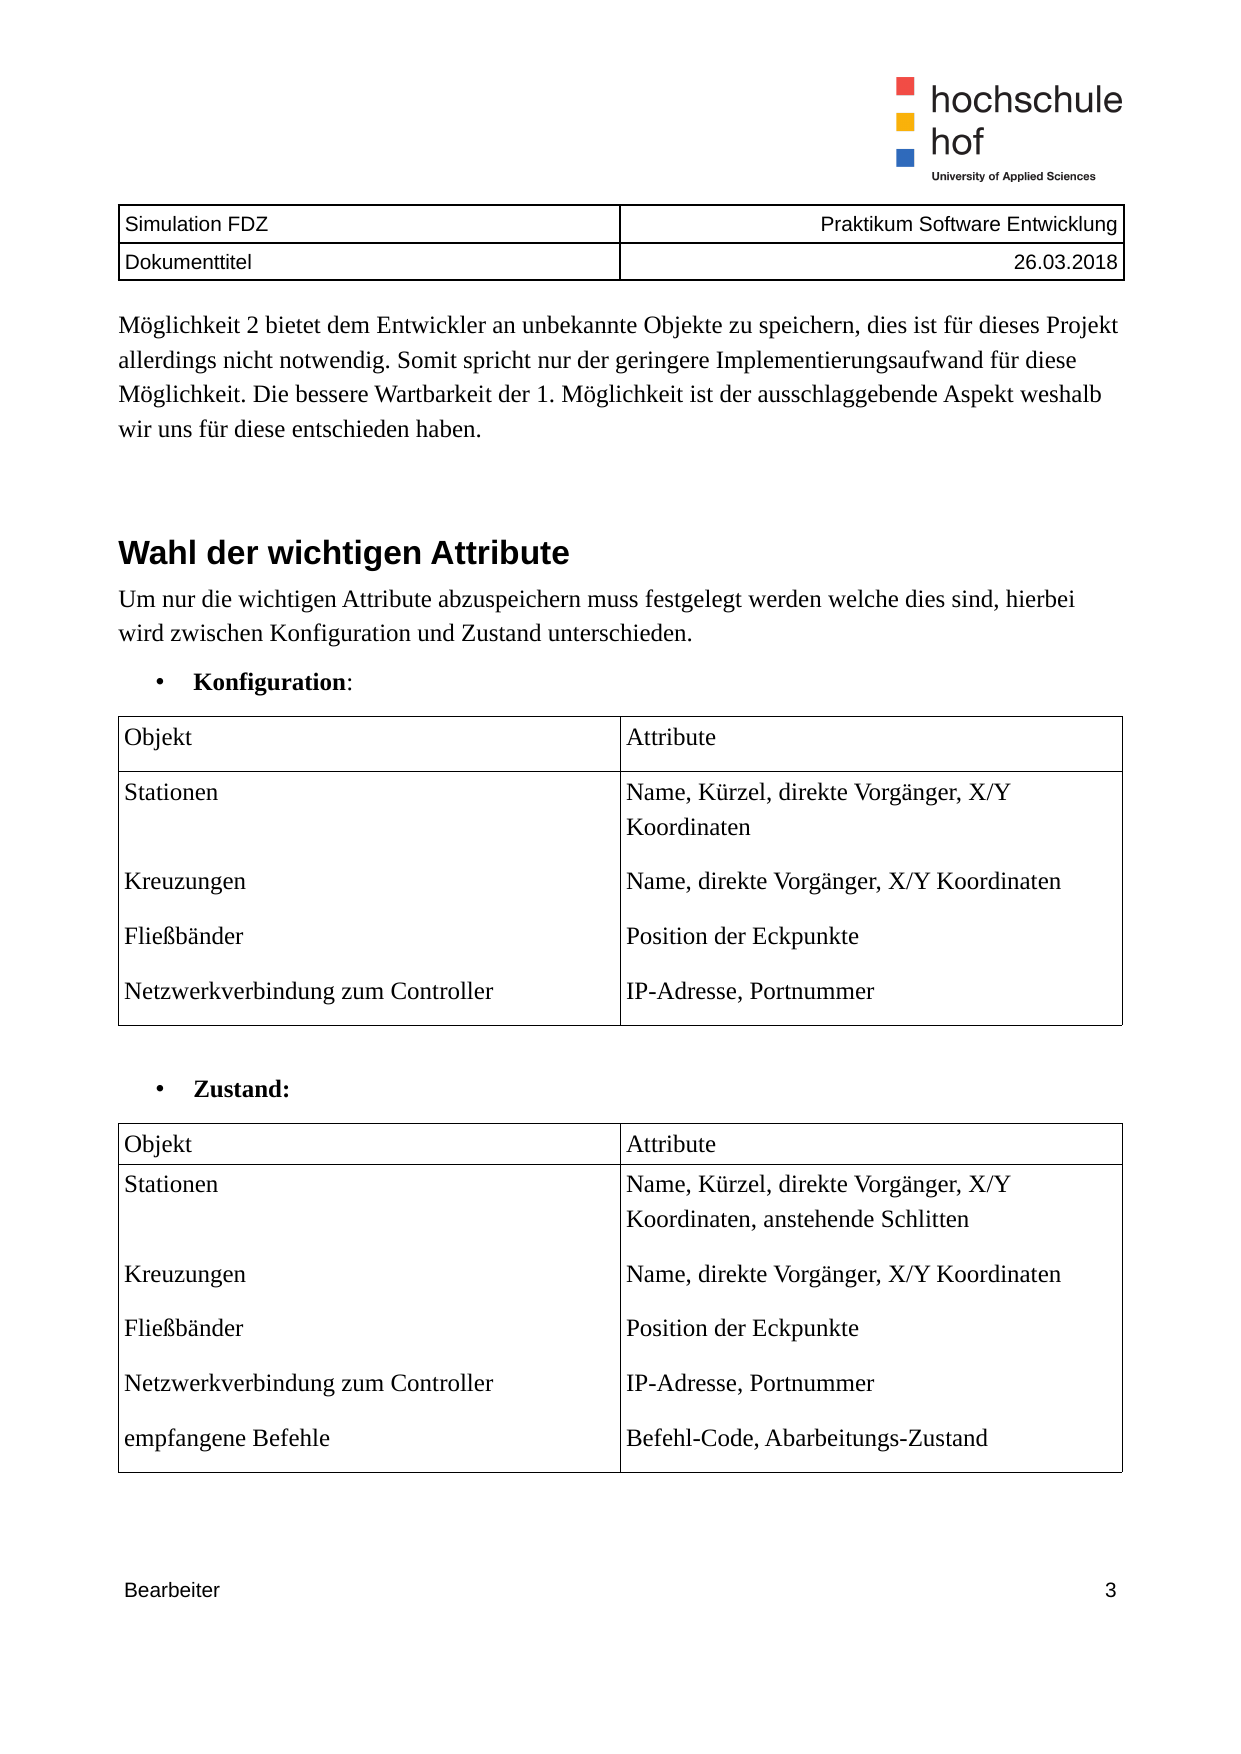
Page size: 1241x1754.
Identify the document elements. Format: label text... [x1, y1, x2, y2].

list Zustand: [156, 1074, 1122, 1103]
table_cell Kreuzungen [119, 861, 620, 915]
table_cell Name, Kürzel, direkte Vorgänger, X/Y Koordinaten [621, 772, 1122, 861]
text Um nur die wichtigen Attribute abzuspeichern muss festgelegt werden welche dies sind, hierbei wird zwischen Konfiguration und Zustand unterschieden. [118, 584, 1122, 647]
table_cell empfangene Befehle [119, 1417, 620, 1472]
table_header Objekt [119, 1124, 620, 1163]
table_cell Name, direkte Vorgänger, X/Y Koordinaten [621, 1253, 1122, 1308]
table_cell Netzwerkverbindung zum Controller [119, 1363, 620, 1417]
picture [896, 77, 1122, 182]
table_header Attribute [621, 1124, 1122, 1163]
table_cell Position der Eckpunkte [621, 1308, 1122, 1362]
table_cell Position der Eckpunkte [621, 915, 1122, 970]
table_cell Name, direkte Vorgänger, X/Y Koordinaten [621, 861, 1122, 915]
table_cell Name, Kürzel, direkte Vorgänger, X/Y Koordinaten, anstehende Schlitten [621, 1165, 1122, 1253]
table_cell Fließbänder [119, 915, 620, 970]
table_cell Stationen [119, 772, 620, 861]
list Konfiguration: [156, 667, 1122, 696]
table_cell IP-Adresse, Portnummer [621, 1363, 1122, 1417]
table_header Objekt [119, 717, 620, 771]
subtitle Wahl der wichtigen Attribute [118, 533, 1122, 571]
table_cell Kreuzungen [119, 1253, 620, 1308]
table_cell Netzwerkverbindung zum Controller [119, 970, 620, 1025]
table_cell IP-Adresse, Portnummer [621, 970, 1122, 1025]
table_cell Befehl-Code, Abarbeitungs-Zustand [621, 1417, 1122, 1472]
table_header Attribute [621, 717, 1122, 771]
table_cell Stationen [119, 1165, 620, 1253]
table_cell Fließbänder [119, 1308, 620, 1362]
text Möglichkeit 2 bietet dem Entwickler an unbekannte Objekte zu speichern, dies ist für dieses Projekt allerdings nicht notwendig. Somit spricht nur der geringere Implementierungsaufwand für diese Möglichkeit. Die bessere Wartbarkeit der 1. Möglichkeit ist der ausschlaggebende Aspekt weshalb wir uns für diese entschieden haben. [118, 310, 1122, 442]
